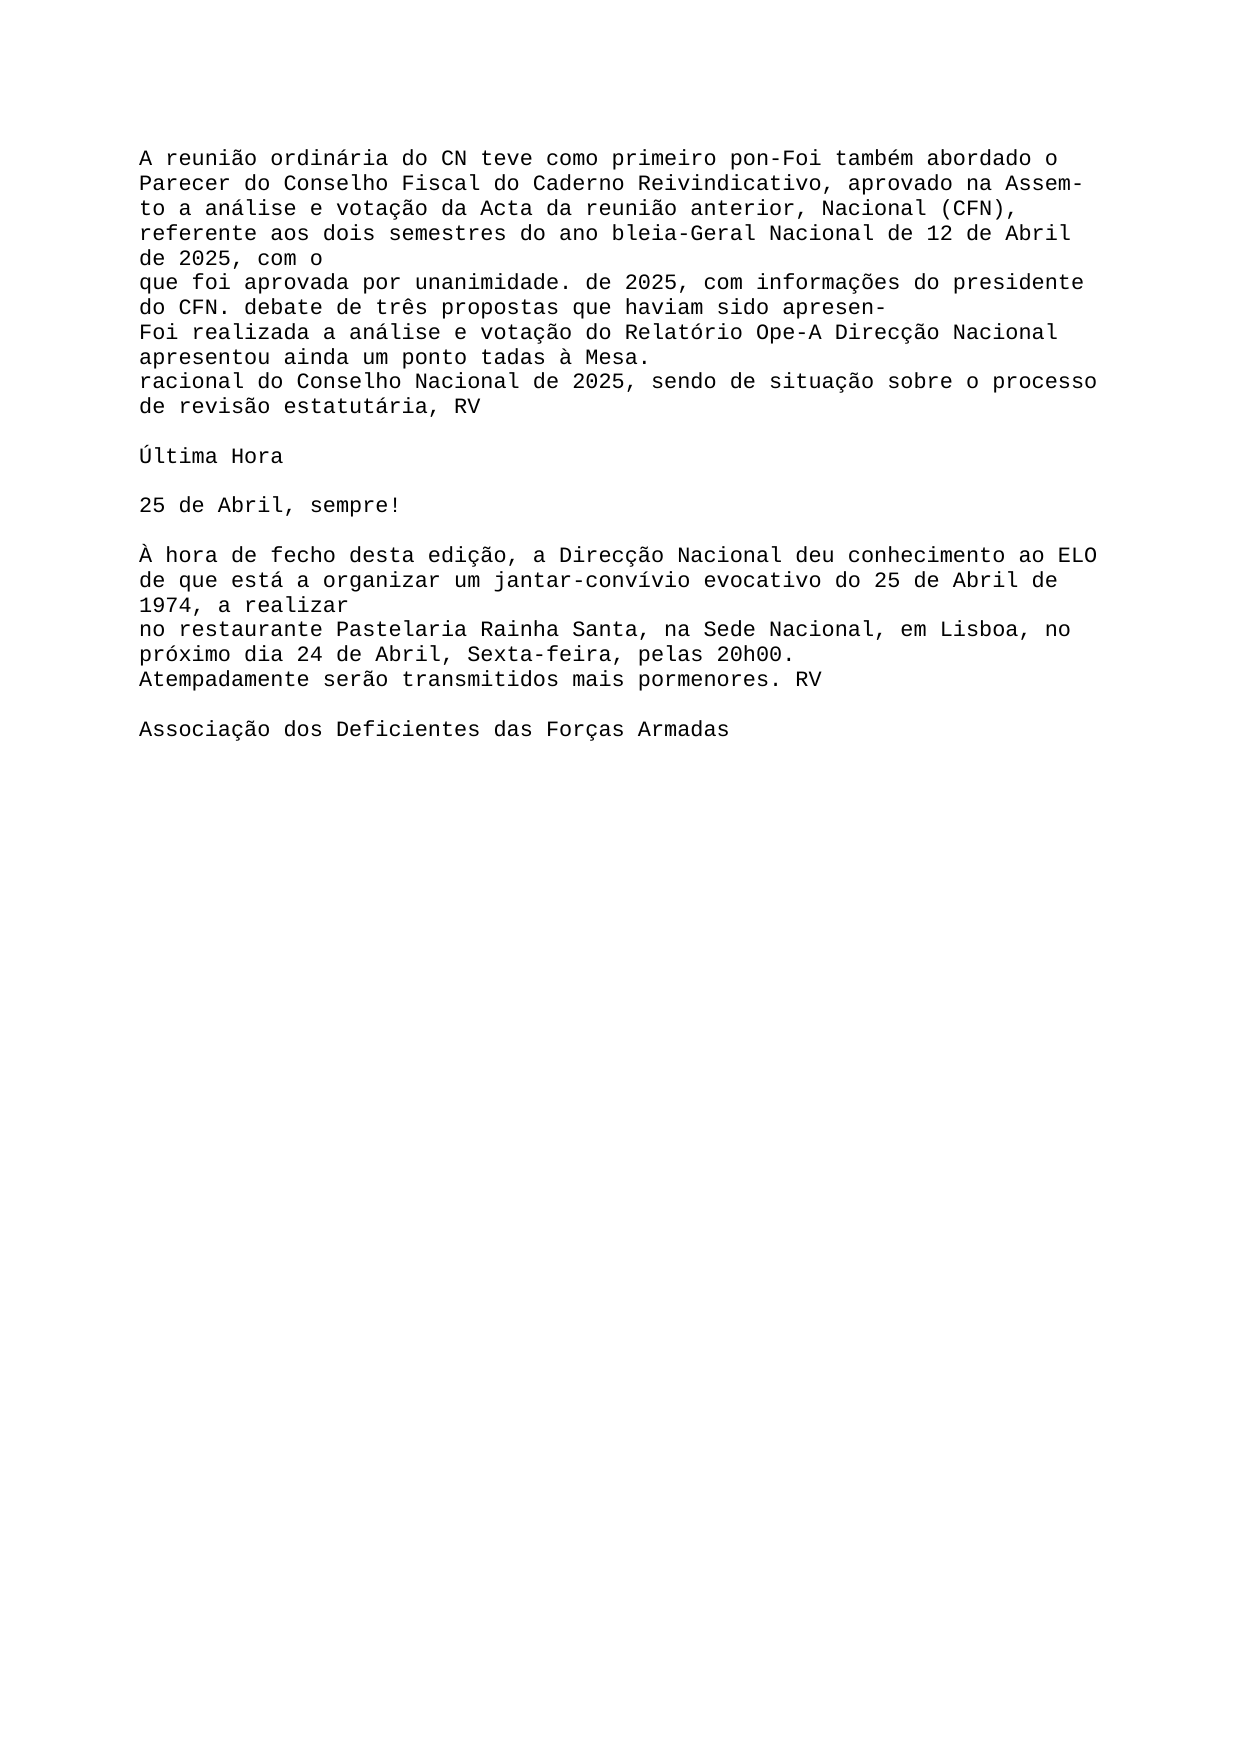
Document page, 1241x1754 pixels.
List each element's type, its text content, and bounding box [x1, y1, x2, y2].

text 25 de Abril, sempre! [139, 495, 1101, 519]
text Foi realizada a análise e votação do Relatório Ope-A Direcção Nacional apresentou ainda um ponto tadas à Mesa. [139, 321, 1101, 371]
text Última Hora [139, 445, 1101, 470]
text to a análise e votação da Acta da reunião anterior, Nacional (CFN), referente aos dois semestres do ano bleia-Geral Nacional de 12 de Abril de 2025, com o [139, 197, 1101, 272]
text Atempadamente serão transmitidos mais pormenores. RV [139, 668, 1101, 693]
text que foi aprovada por unanimidade. de 2025, com informações do presidente do CFN. debate de três propostas que haviam sido apresen- [139, 272, 1101, 321]
text A reunião ordinária do CN teve como primeiro pon-Foi também abordado o Parecer do Conselho Fiscal do Caderno Reivindicativo, aprovado na Assem- [139, 148, 1101, 197]
text racional do Conselho Nacional de 2025, sendo de situação sobre o processo de revisão estatutária, RV [139, 371, 1101, 420]
text no restaurante Pastelaria Rainha Santa, na Sede Nacional, em Lisboa, no próximo dia 24 de Abril, Sexta-feira, pelas 20h00. [139, 619, 1101, 668]
text Associação dos Deficientes das Forças Armadas [139, 718, 1101, 743]
text À hora de fecho desta edição, a Direcção Nacional deu conhecimento ao ELO de que está a organizar um jantar-convívio evocativo do 25 de Abril de 1974, a realizar [139, 544, 1101, 619]
